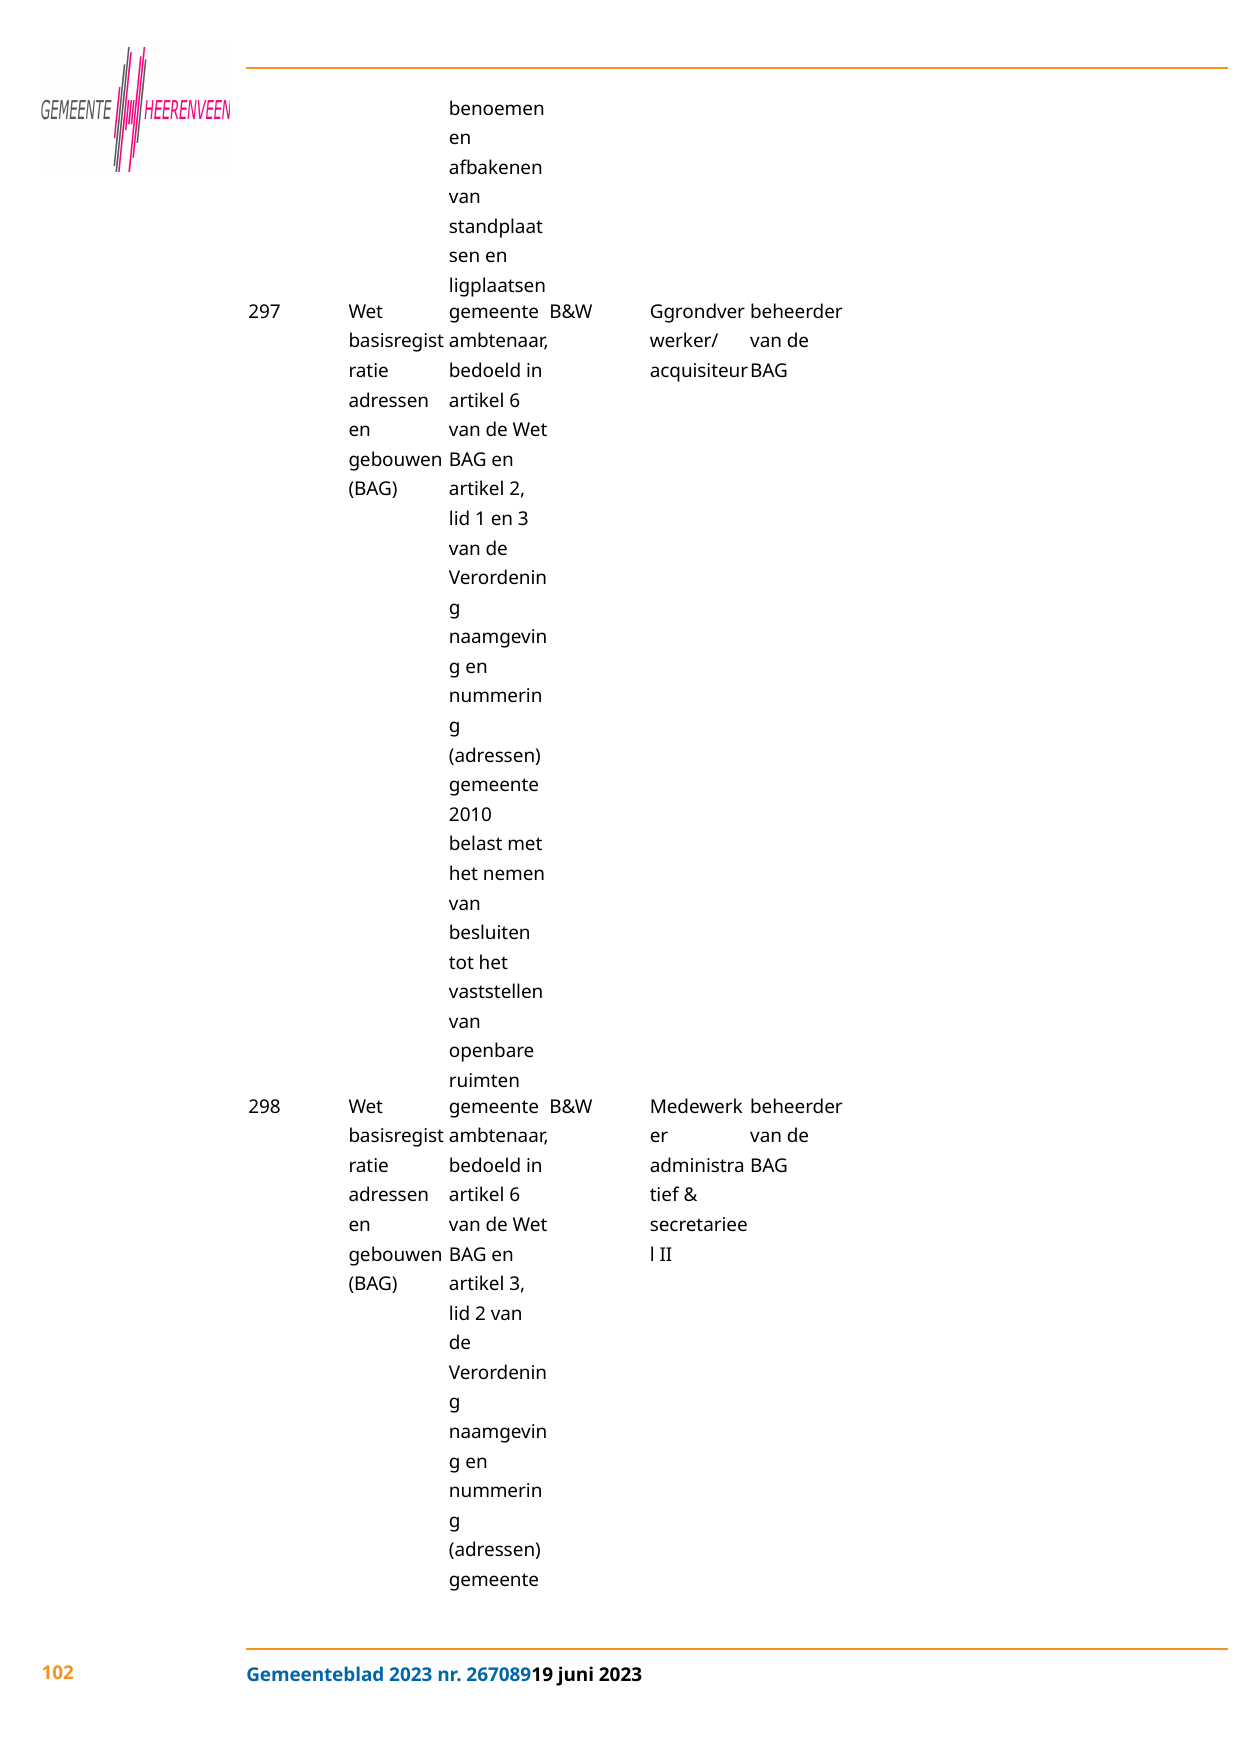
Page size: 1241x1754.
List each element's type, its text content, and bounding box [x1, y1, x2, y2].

table_cell [650, 95, 750, 298]
table_cell [850, 1093, 951, 1592]
table_cell benoemen en afbakenen van standplaatsen en ligplaatsen [449, 95, 549, 298]
table_cell [248, 95, 348, 298]
table_cell gemeenteambtenaar, bedoeld in artikel 6 van de Wet BAG en artikel 3, lid 2 van de Verordening naamgeving en nummering (adressen) gemeente [449, 1093, 549, 1592]
table_cell B&W [549, 298, 649, 1093]
table_cell [951, 95, 1051, 298]
table_cell [850, 95, 951, 298]
picture [41, 47, 231, 172]
table_cell gemeenteambtenaar, bedoeld in artikel 6 van de Wet BAG en artikel 2, lid 1 en 3 van de Verordening naamgeving en nummering (adressen) gemeente 2010 belast met het nemen van besluiten tot het vaststellen van openbare ruimten [449, 298, 549, 1093]
table_cell [850, 298, 951, 1093]
table_cell [1051, 95, 1152, 298]
table_cell [1051, 1093, 1152, 1592]
table_cell B&W [549, 1093, 649, 1592]
table_cell Wet basisregistratie adressen en gebouwen (BAG) [348, 298, 449, 1093]
table_cell [1051, 298, 1152, 1093]
table_cell [951, 1093, 1051, 1592]
table_cell beheerder van de BAG [750, 1093, 850, 1592]
table_cell Ggrondverwerker/acquisiteur [650, 298, 750, 1093]
table_cell [750, 95, 850, 298]
table_cell Wet basisregistratie adressen en gebouwen (BAG) [348, 1093, 449, 1592]
table_cell [348, 95, 449, 298]
table_cell 298 [248, 1093, 348, 1592]
table_cell [951, 298, 1051, 1093]
table_cell Medewerker administratief & secretarieel II [650, 1093, 750, 1592]
table_cell 297 [248, 298, 348, 1093]
table_cell [549, 95, 649, 298]
table_cell beheerder van de BAG [750, 298, 850, 1093]
